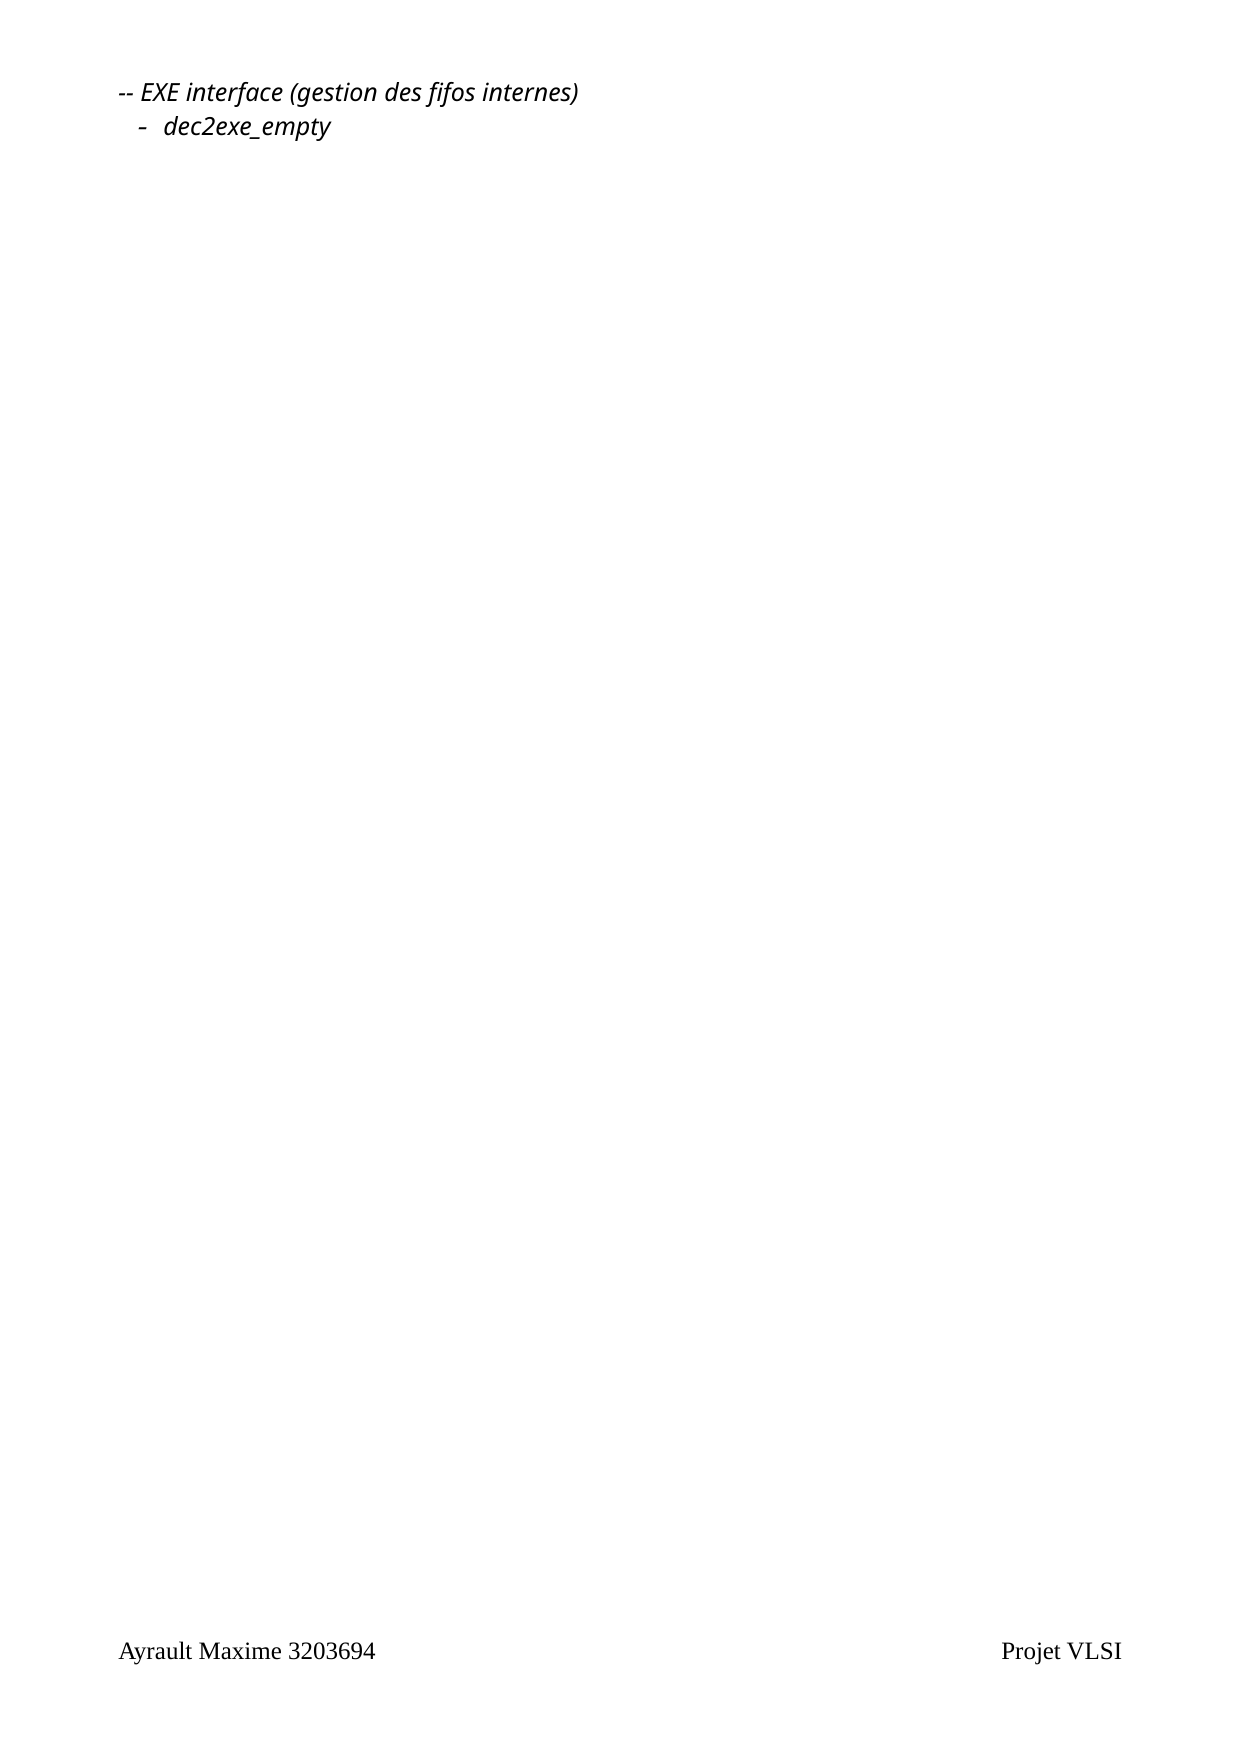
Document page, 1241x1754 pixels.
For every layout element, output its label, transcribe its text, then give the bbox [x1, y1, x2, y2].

text -- EXE interface (gestion des fifos internes) [118, 75, 1122, 109]
text - dec2exe_empty [118, 109, 1122, 143]
